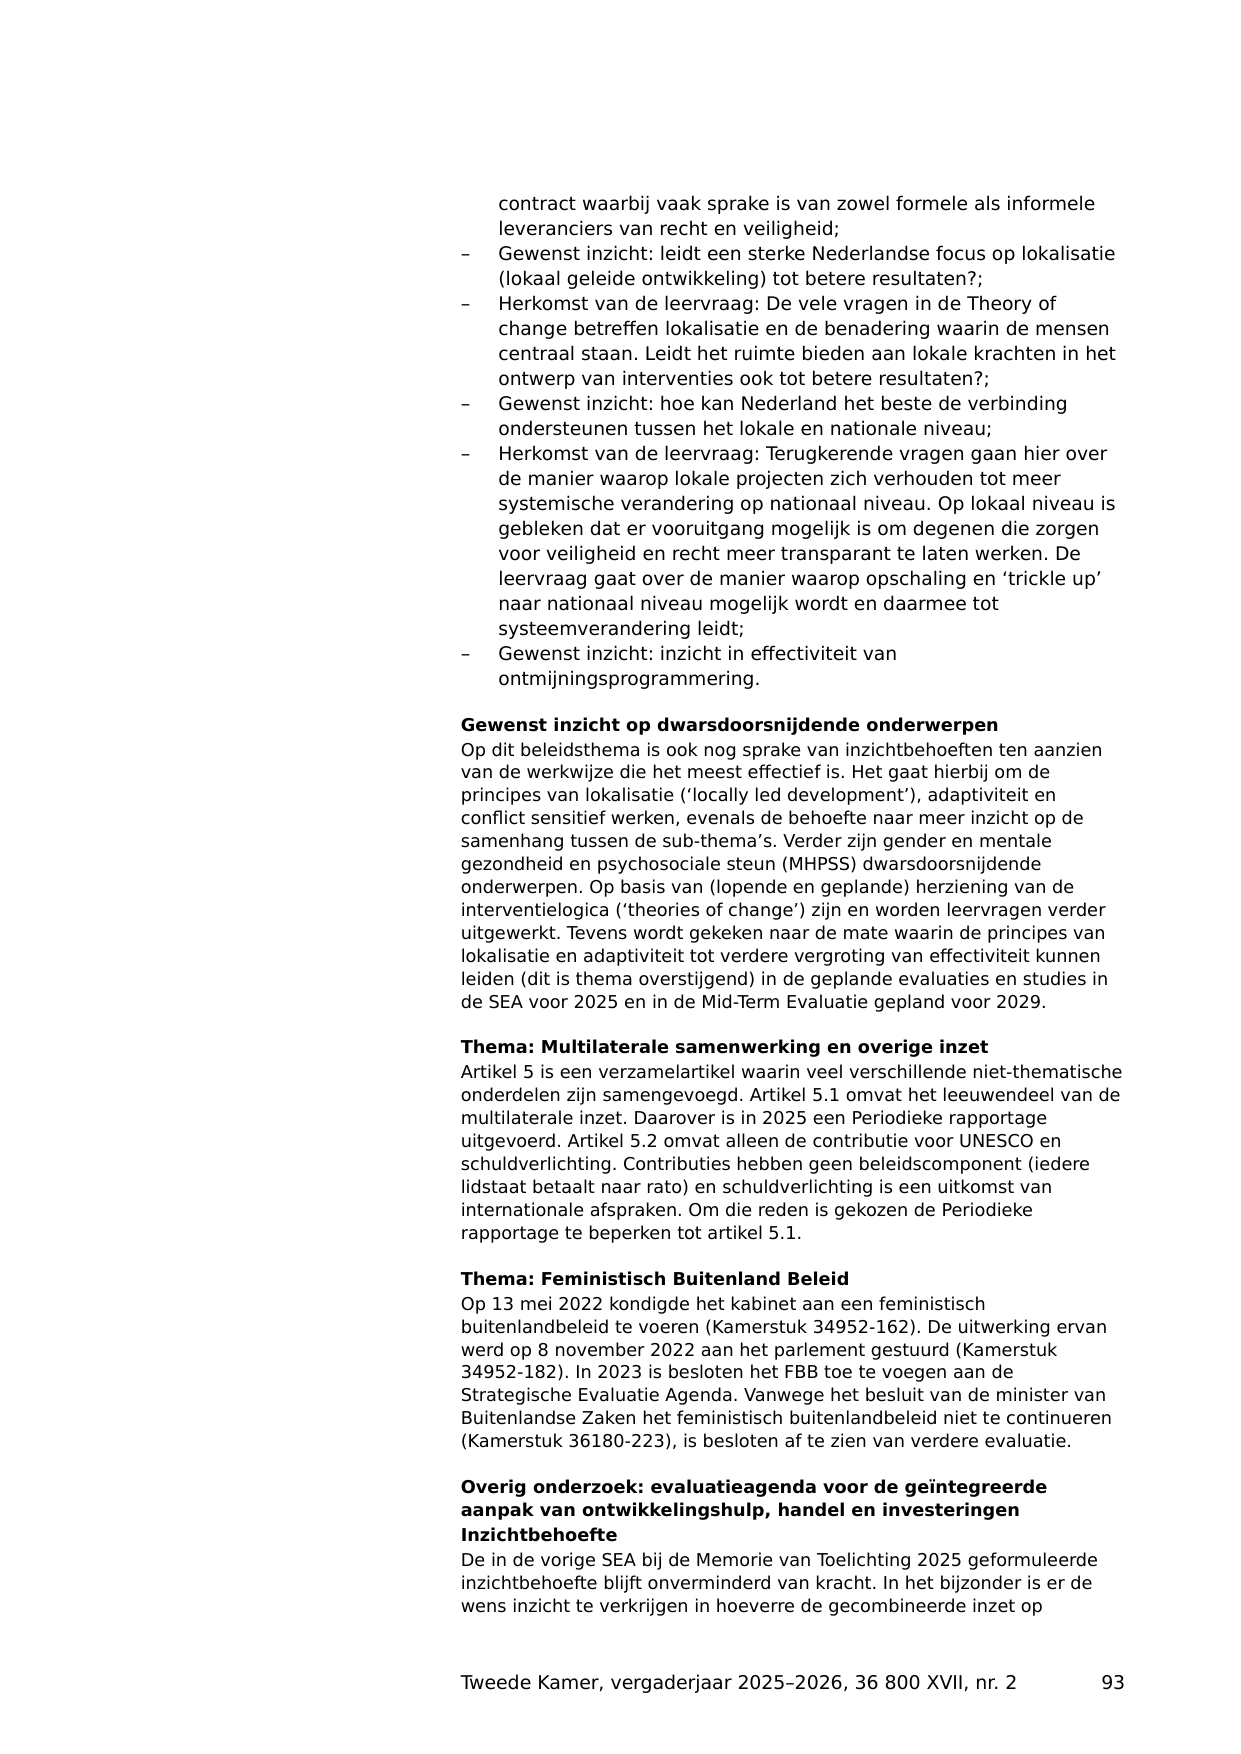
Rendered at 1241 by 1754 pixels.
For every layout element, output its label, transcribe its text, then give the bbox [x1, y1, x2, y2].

text Op dit beleidsthema is ook nog sprake van inzichtbehoeften ten aanzien van de werkwijze die het meest effectief is. Het gaat hierbij om de principes van lokalisatie (‘locally led development’), adaptiviteit en conflict sensitief werken, evenals de behoefte naar meer inzicht op de samenhang tussen de sub-thema’s. Verder zijn gender en mentale gezondheid en psychosociale steun (MHPSS) dwarsdoorsnijdende onderwerpen. Op basis van (lopende en geplande) herziening van de interventielogica (‘theories of change’) zijn en worden leervragen verder uitgewerkt. Tevens wordt gekeken naar de mate waarin de principes van lokalisatie en adaptiviteit tot verdere vergroting van effectiviteit kunnen leiden (dit is thema overstijgend) in de geplande evaluaties en studies in de SEA voor 2025 en in de Mid-Term Evaluatie gepland voor 2029. [461, 738, 1125, 1013]
text Thema: Multilaterale samenwerking en overige inzet [461, 1036, 1125, 1058]
text Op 13 mei 2022 kondigde het kabinet aan een feministisch buitenlandbeleid te voeren (Kamerstuk 34952-162). De uitwerking ervan werd op 8 november 2022 aan het parlement gestuurd (Kamerstuk 34952-182). In 2023 is besloten het FBB toe te voegen aan de Strategische Evaluatie Agenda. Vanwege het besluit van de minister van Buitenlandse Zaken het feministisch buitenlandbeleid niet te continueren (Kamerstuk 36180-223), is besloten af te zien van verdere evaluatie. [461, 1292, 1125, 1452]
text Inzichtbehoefte [461, 1523, 1125, 1546]
list Herkomst van de leervraag: De vele vragen in de Theory of change betreffen lokalisatie en de benadering waarin de mensen centraal staan. Leidt het ruimte bieden aan lokale krachten in het ontwerp van interventies ook tot betere resultaten?; [461, 291, 1125, 391]
text Artikel 5 is een verzamelartikel waarin veel verschillende niet-thematische onderdelen zijn samengevoegd. Artikel 5.1 omvat het leeuwendeel van de multilaterale inzet. Daarover is in 2025 een Periodieke rapportage uitgevoerd. Artikel 5.2 omvat alleen de contributie voor UNESCO en schuldverlichting. Contributies hebben geen beleidscomponent (iedere lidstaat betaalt naar rato) en schuldverlichting is een uitkomst van internationale afspraken. Om die reden is gekozen de Periodieke rapportage te beperken tot artikel 5.1. [461, 1061, 1125, 1244]
text Gewenst inzicht op dwarsdoorsnijdende onderwerpen [461, 713, 1125, 736]
list Gewenst inzicht: inzicht in effectiviteit van ontmijningsprogrammering. [461, 641, 1125, 691]
list Gewenst inzicht: hoe kan Nederland het beste de verbinding ondersteunen tussen het lokale en nationale niveau; [461, 391, 1125, 441]
text Thema: Feministisch Buitenland Beleid [461, 1267, 1125, 1290]
text De in de vorige SEA bij de Memorie van Toelichting 2025 geformuleerde inzichtbehoefte blijft onverminderd van kracht. In het bijzonder is er de wens inzicht te verkrijgen in hoeverre de gecombineerde inzet op [461, 1548, 1125, 1617]
list Gewenst inzicht: leidt een sterke Nederlandse focus op lokalisatie (lokaal geleide ontwikkeling) tot betere resultaten?; [461, 241, 1125, 291]
list contract waarbij vaak sprake is van zowel formele als informele leveranciers van recht en veiligheid; [461, 191, 1125, 241]
text Overig onderzoek: evaluatieagenda voor de geïntegreerde aanpak van ontwikkelingshulp, handel en investeringen [461, 1475, 1125, 1521]
list Herkomst van de leervraag: Terugkerende vragen gaan hier over de manier waarop lokale projecten zich verhouden tot meer systemische verandering op nationaal niveau. Op lokaal niveau is gebleken dat er vooruitgang mogelijk is om degenen die zorgen voor veiligheid en recht meer transparant te laten werken. De leervraag gaat over de manier waarop opschaling en ‘trickle up’ naar nationaal niveau mogelijk wordt en daarmee tot systeemverandering leidt; [461, 441, 1125, 641]
